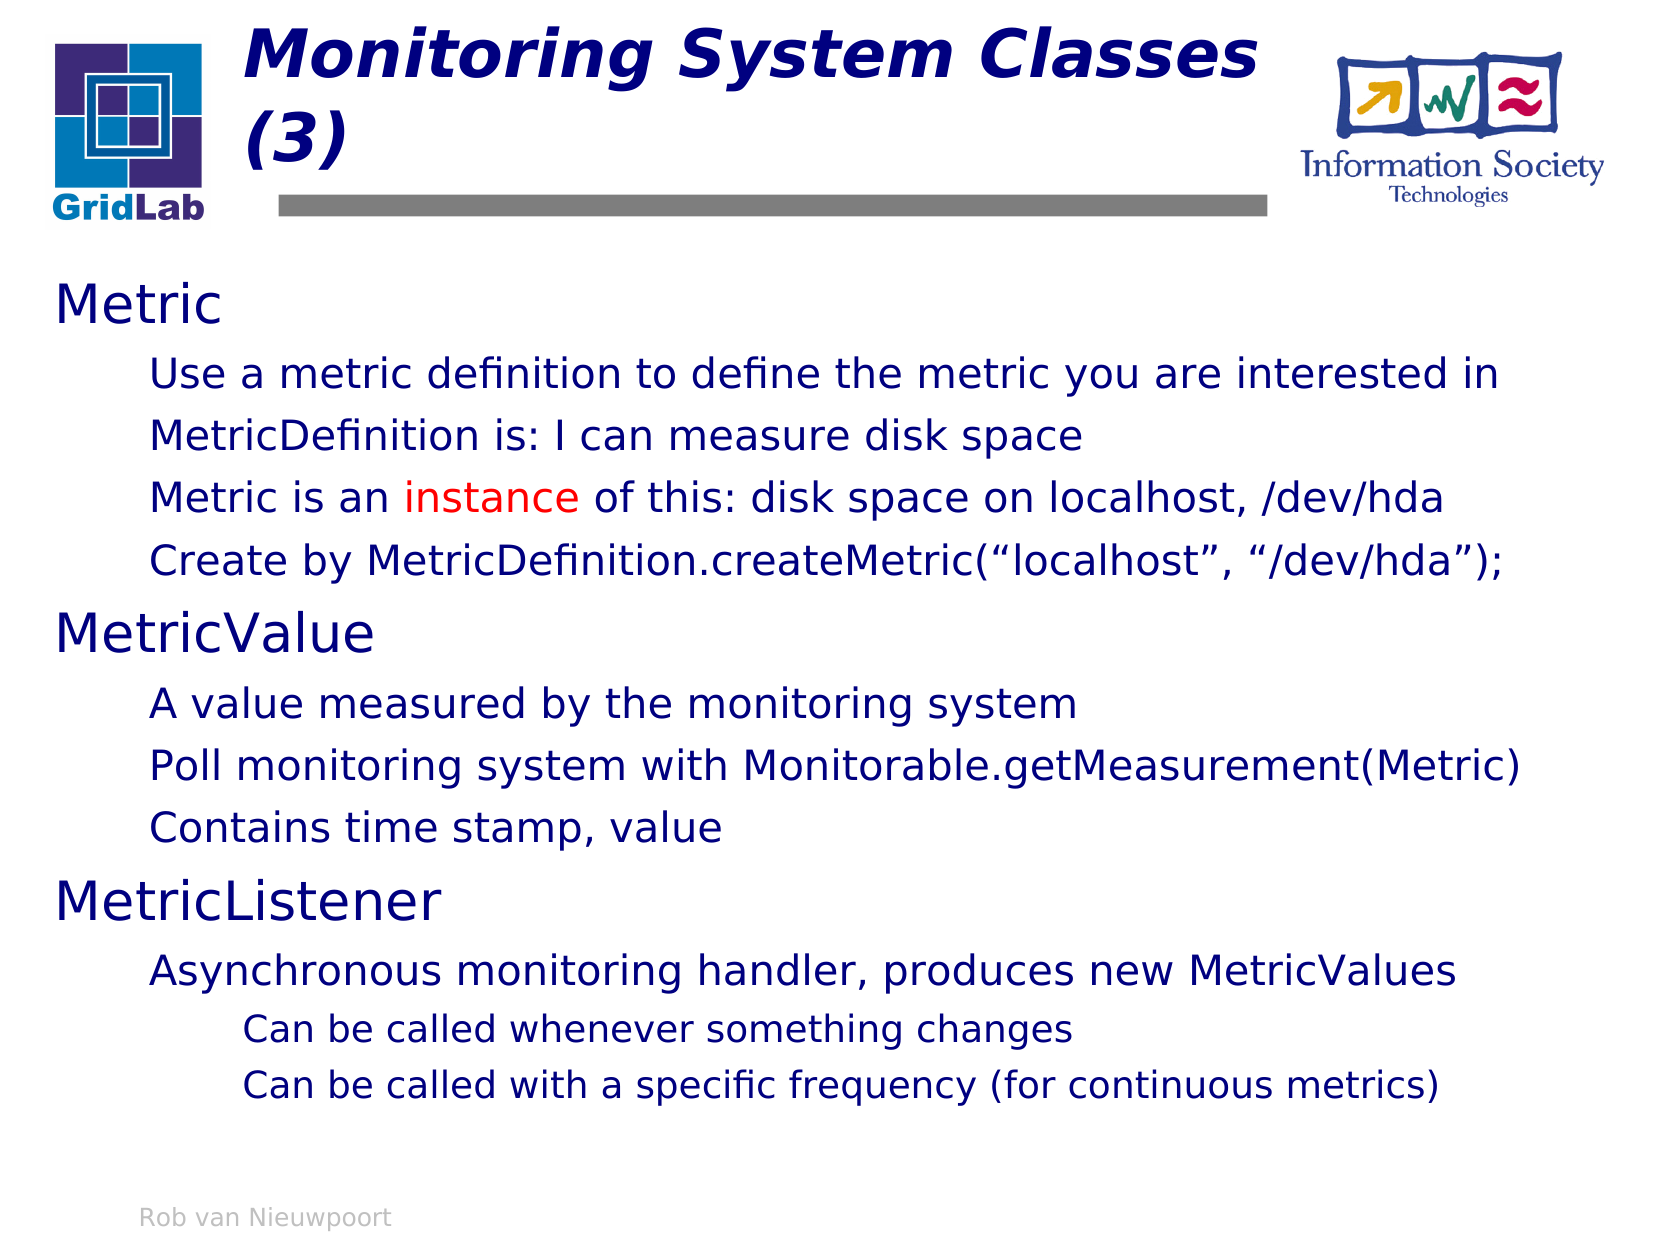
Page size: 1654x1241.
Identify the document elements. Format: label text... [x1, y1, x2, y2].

picture [45, 34, 211, 230]
list Metric Use a metric definition to define the metric you are interested in MetricDefinition is: I can measure disk space Metric is an instance of this: disk space on localhost, /dev/hda Create by MetricDefinition.createMetric(“localhost”, “/dev/hda”); MetricValue A value measured by the monitoring system Poll monitoring system with Monitorable.getMeasurement(Metric) Contains time stamp, value MetricListener Asynchronous monitoring handler, produces new MetricValues Can be called whenever something changes Can be called with a specific frequency (for continuous metrics) [55, 268, 1599, 1125]
picture [1293, 34, 1611, 214]
title Monitoring System Classes (3) [243, 0, 1280, 187]
